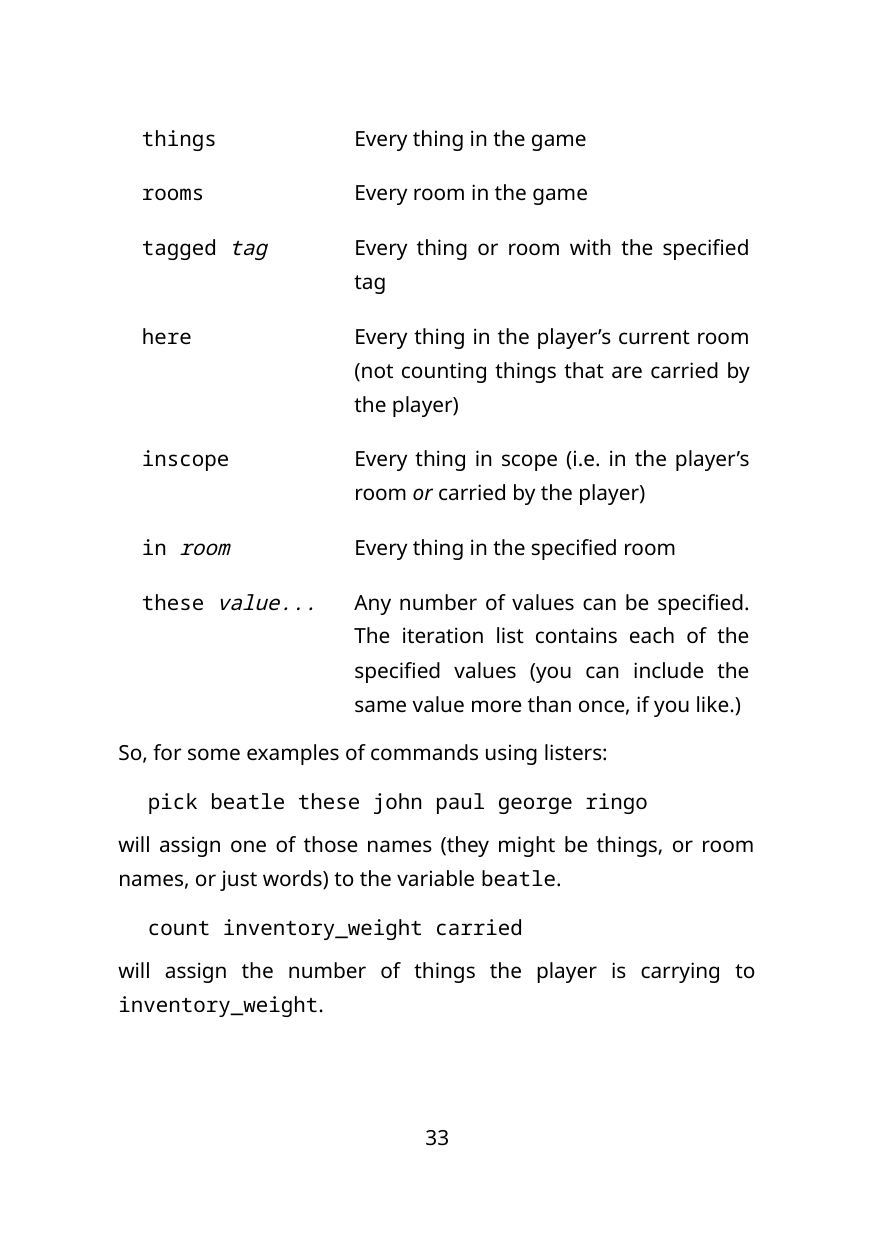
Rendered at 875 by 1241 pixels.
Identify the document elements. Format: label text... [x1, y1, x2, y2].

table_cell these value... [118, 582, 348, 738]
table_cell Every thing in scope (i.e. in the player’s room or carried by the player) [348, 439, 756, 527]
table_cell Every thing in the specified room [348, 527, 756, 582]
table_cell rooms [118, 173, 348, 227]
text count inventory_weight carried [148, 913, 756, 942]
text will assign the number of things the player is carrying to inventory_weight. [118, 956, 756, 1019]
table_cell Every room in the game [348, 173, 756, 227]
table_cell tagged tag [118, 228, 348, 316]
table_cell inscope [118, 439, 348, 527]
table_cell in room [118, 527, 348, 582]
text will assign one of those names (they might be things, or room names, or just words) to the variable beatle. [118, 830, 756, 893]
text pick beatle these john paul george ringo [148, 787, 756, 816]
table_cell Every thing in the game [348, 118, 756, 173]
table_cell things [118, 118, 348, 173]
table_cell Every thing or room with the specified tag [348, 228, 756, 316]
table_cell here [118, 316, 348, 439]
text So, for some examples of commands using listers: [118, 738, 756, 767]
table_cell Any number of values can be specified. The iteration list contains each of the specified values (you can include the same value more than once, if you like.) [348, 582, 756, 738]
table_cell Every thing in the player’s current room (not counting things that are carried by the player) [348, 316, 756, 439]
